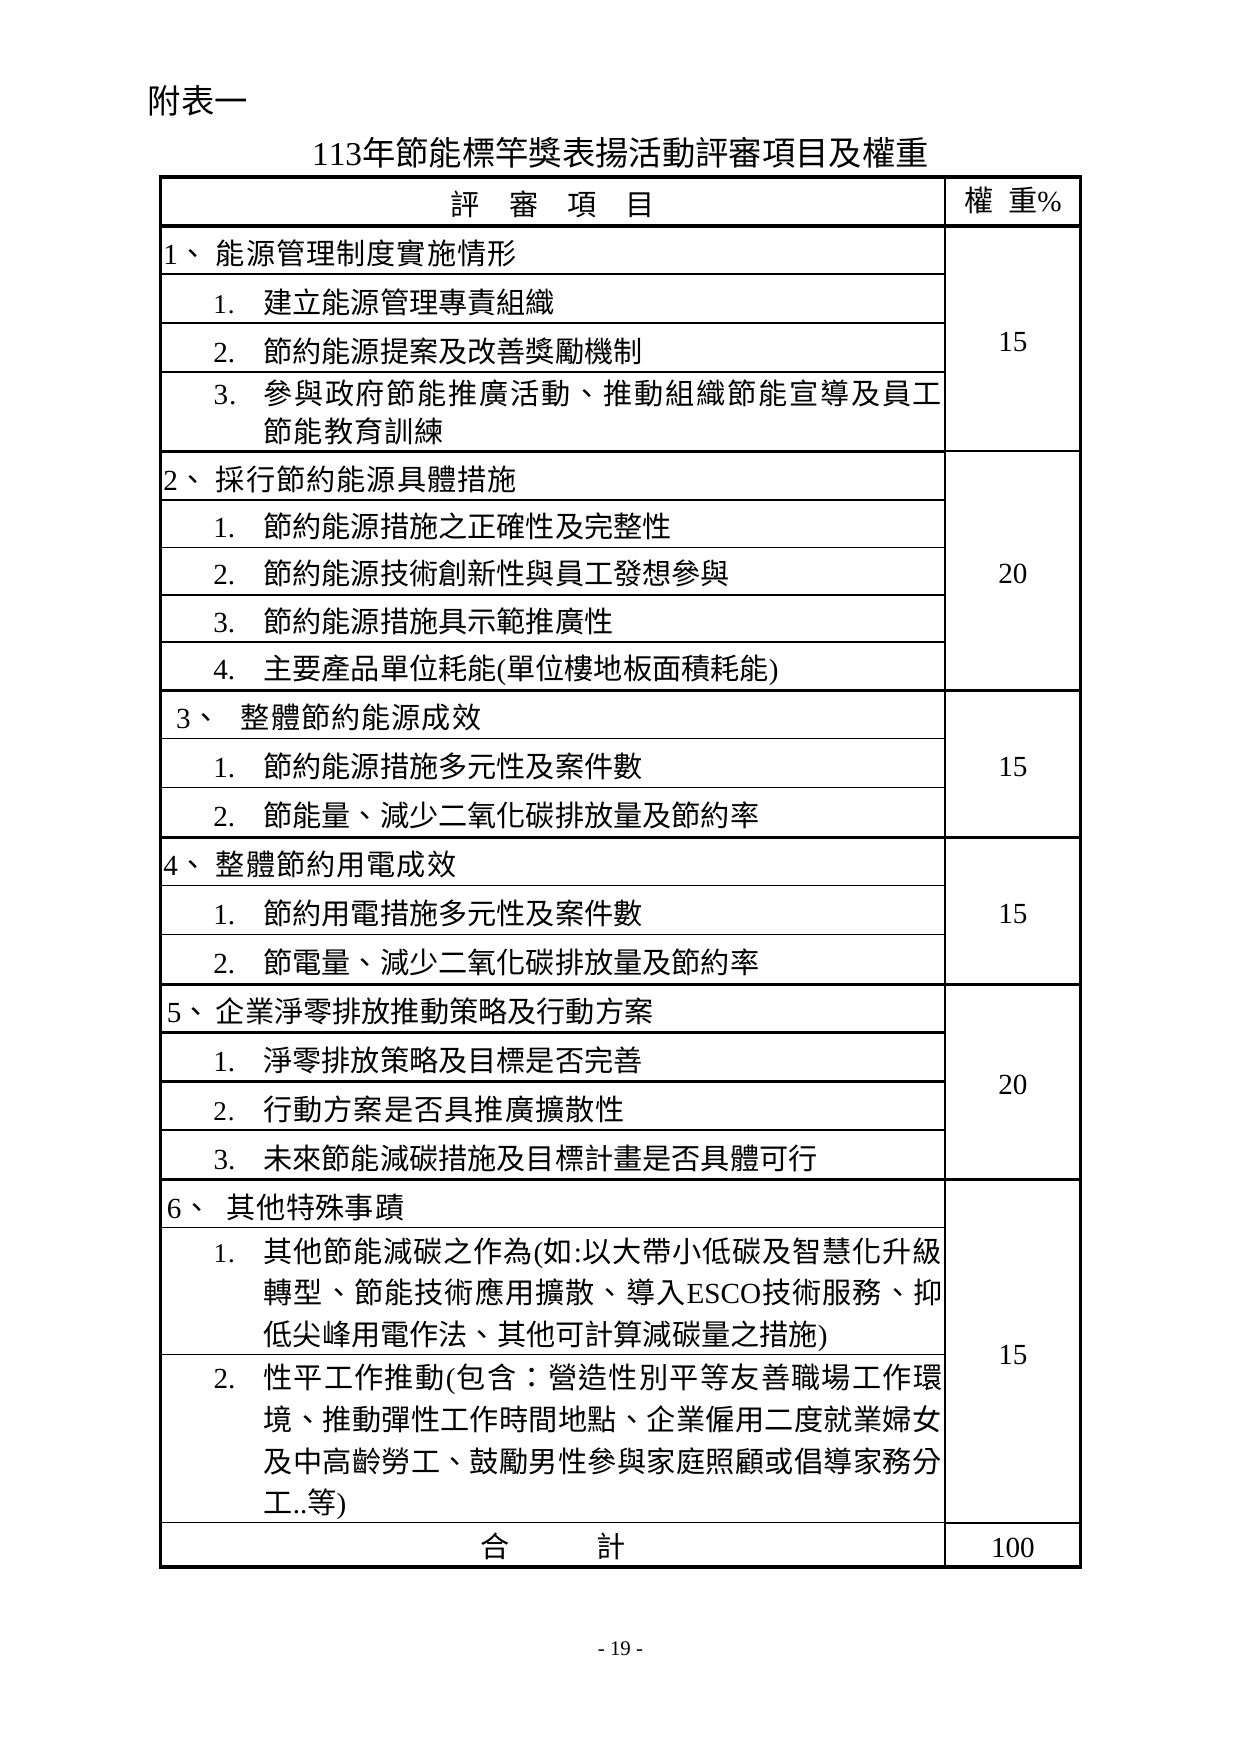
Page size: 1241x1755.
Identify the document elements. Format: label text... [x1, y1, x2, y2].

table_cell 未來節能減碳措施及目標計畫是否具體可行 [162, 1131, 944, 1178]
table_cell 參與政府節能推廣活動、推動組織節能宣導及員工節能教育訓練 [162, 373, 944, 450]
table_cell 行動方案是否具推廣擴散性 [162, 1083, 944, 1129]
table_cell 節能量、減少二氧化碳排放量及節約率 [162, 788, 944, 836]
table_cell 其他特殊事蹟 [162, 1181, 944, 1227]
table_cell 20 [946, 986, 1079, 1178]
table_cell 整體節約能源成效 [162, 692, 944, 738]
text 附表一 [148, 75, 1081, 123]
table_cell 採行節約能源具體措施 [162, 453, 944, 499]
table_cell 節約能源措施之正確性及完整性 [162, 501, 944, 547]
table_cell 20 [946, 452, 1079, 689]
table_cell 15 [946, 1181, 1079, 1522]
table_cell 100 [946, 1524, 1079, 1565]
table_cell 節約能源技術創新性與員工發想參與 [162, 548, 944, 594]
table_cell 企業淨零排放推動策略及行動方案 [162, 986, 944, 1031]
table_cell 合 計 [162, 1523, 944, 1565]
table_cell 淨零排放策略及目標是否完善 [162, 1034, 944, 1080]
table_cell 整體節約用電成效 [162, 839, 944, 884]
table_cell 15 [946, 839, 1079, 982]
table_cell 節電量、減少二氧化碳排放量及節約率 [162, 935, 944, 982]
table_header 權 重% [946, 179, 1079, 224]
table_cell 15 [946, 228, 1079, 450]
table_cell 能源管理制度實施情形 [162, 228, 944, 273]
table_cell 建立能源管理專責組織 [162, 275, 944, 322]
table_cell 其他節能減碳之作為(如:以大帶小低碳及智慧化升級轉型、節能技術應用擴散、導入ESCO技術服務、抑低尖峰用電作法、其他可計算減碳量之措施) [162, 1228, 944, 1354]
text 113年節能標竿獎表揚活動評審項目及權重 [148, 123, 1093, 175]
table_cell 節約用電措施多元性及案件數 [162, 886, 944, 933]
table_cell 性平工作推動(包含：營造性別平等友善職場工作環境、推動彈性工作時間地點、企業僱用二度就業婦女及中高齡勞工、鼓勵男性參與家庭照顧或倡導家務分工..等) [162, 1355, 944, 1522]
table_cell 節約能源提案及改善獎勵機制 [162, 324, 944, 371]
table_cell 節約能源措施具示範推廣性 [162, 596, 944, 641]
table_cell 主要產品單位耗能(單位樓地板面積耗能) [162, 643, 944, 689]
table_cell 節約能源措施多元性及案件數 [162, 739, 944, 787]
table_cell 15 [946, 692, 1079, 836]
table_header 評 審 項 目 [162, 179, 944, 224]
